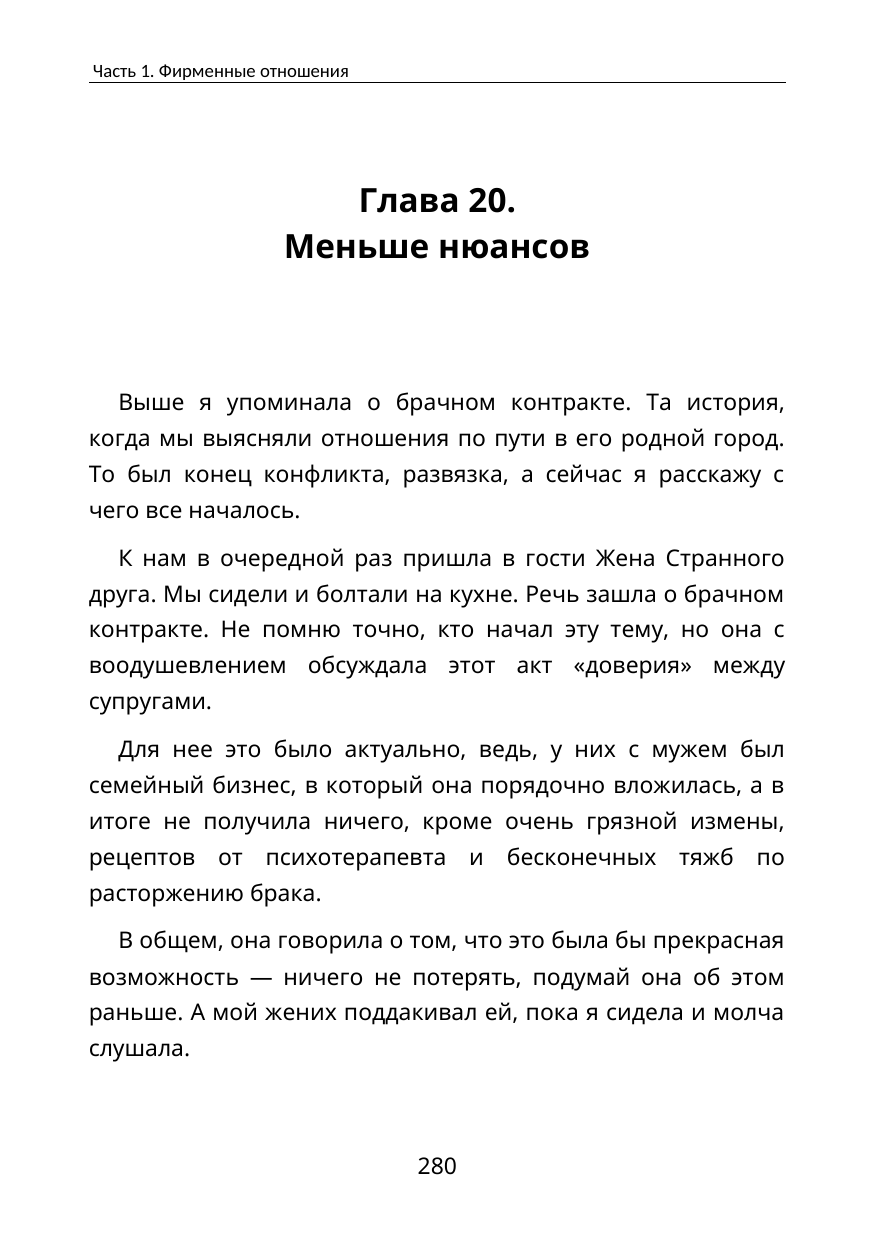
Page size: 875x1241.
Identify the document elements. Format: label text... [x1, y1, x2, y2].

text Для нее это было актуально, ведь, у них с мужем был семейный бизнес, в который она порядочно вложилась, а в итоге не получила ничего, кроме очень грязной измены, рецептов от психотерапевта и бесконечных тяжб по расторжению брака. [88, 733, 786, 908]
text В общем, она говорила о том, что это была бы прекрасная возможность — ничего не потерять, подумай она об этом раньше. А мой жених поддакивал ей, пока я сидела и молча слушала. [88, 924, 786, 1063]
subtitle Глава 20. Меньше нюансов [88, 177, 786, 268]
text Выше я упоминала о брачном контракте. Та история, когда мы выясняли отношения по пути в его родной город. То был конец конфликта, развязка, а сейчас я расскажу с чего все началось. [88, 386, 786, 525]
text К нам в очередной раз пришла в гости Жена Странного друга. Мы сидели и болтали на кухне. Речь зашла о брачном контракте. Не помню точно, кто начал эту тему, но она с воодушевлением обсуждала этот акт «доверия» между супругами. [88, 542, 786, 717]
